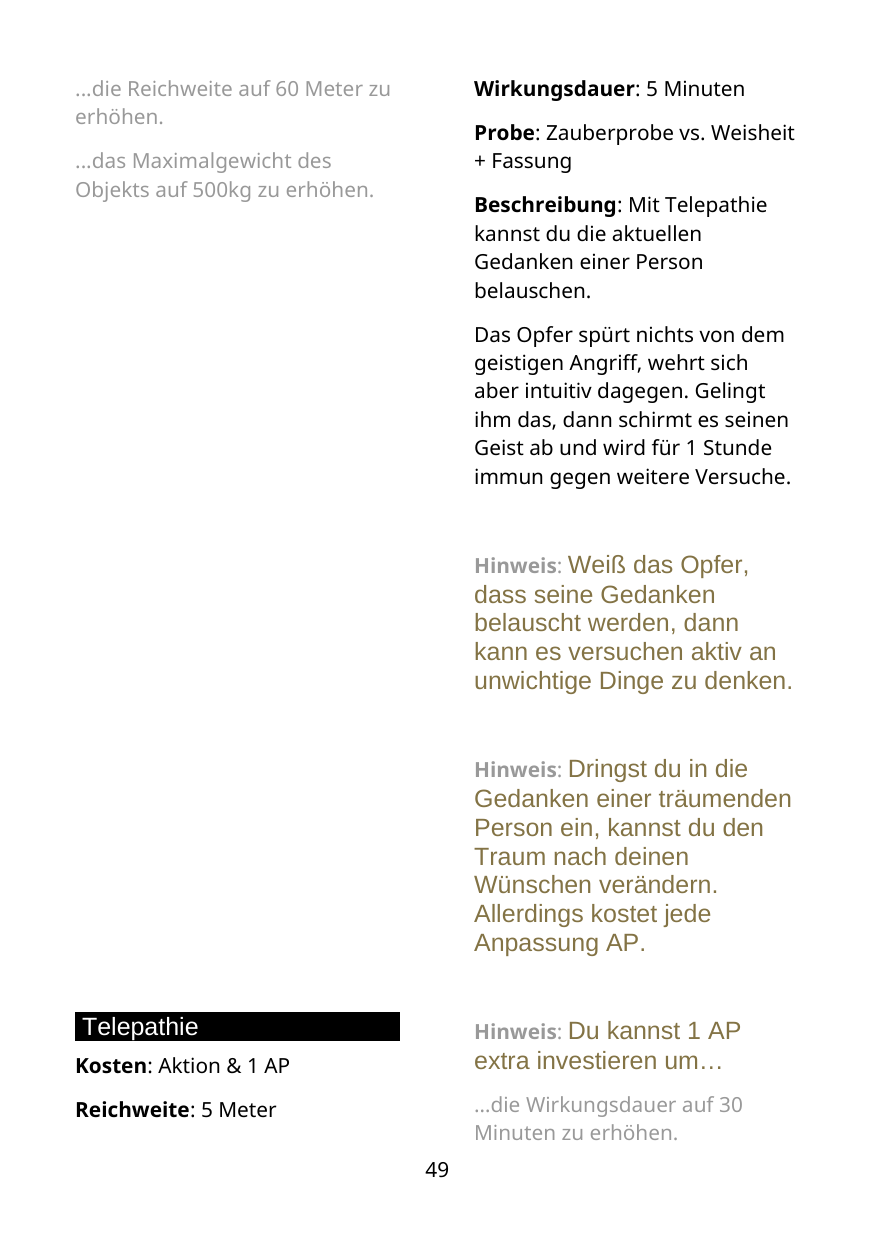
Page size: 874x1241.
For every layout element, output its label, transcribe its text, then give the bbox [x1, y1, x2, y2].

text Reichweite: 5 Meter [75, 1095, 400, 1124]
subtitle Telepathie [75, 1012, 400, 1041]
text …die Wirkungsdauer auf 30 Minuten zu erhöhen. [474, 1090, 799, 1147]
text ...das Maximalgewicht des Objekts auf 500kg zu erhöhen. [75, 146, 400, 203]
text Beschreibung: Mit Telepathie kannst du die aktuellen Gedanken einer Person belauschen. [474, 190, 799, 304]
text Wirkungsdauer: 5 Minuten [474, 74, 799, 102]
text Kosten: Aktion & 1 AP [75, 1051, 400, 1079]
text Hinweis: Weiß das Opfer, dass seine Gedanken belauscht werden, dann kann es versuchen aktiv an unwichtige Dinge zu denken. [474, 550, 799, 695]
text Probe: Zauberprobe vs. Weisheit + Fassung [474, 118, 799, 175]
text Das Opfer spürt nichts von dem geistigen Angriff, wehrt sich aber intuitiv dagegen. Gelingt ihm das, dann schirmt es seinen Geist ab und wird für 1 Stunde immun gegen weitere Versuche. [474, 320, 799, 490]
text ...die Reichweite auf 60 Meter zu erhöhen. [75, 74, 400, 131]
text Hinweis: Dringst du in die Gedanken einer träumenden Person ein, kannst du den Traum nach deinen Wünschen verändern. Allerdings kostet jede Anpassung AP. [474, 754, 799, 956]
text Hinweis: Du kannst 1 AP extra investieren um… [474, 1016, 799, 1074]
